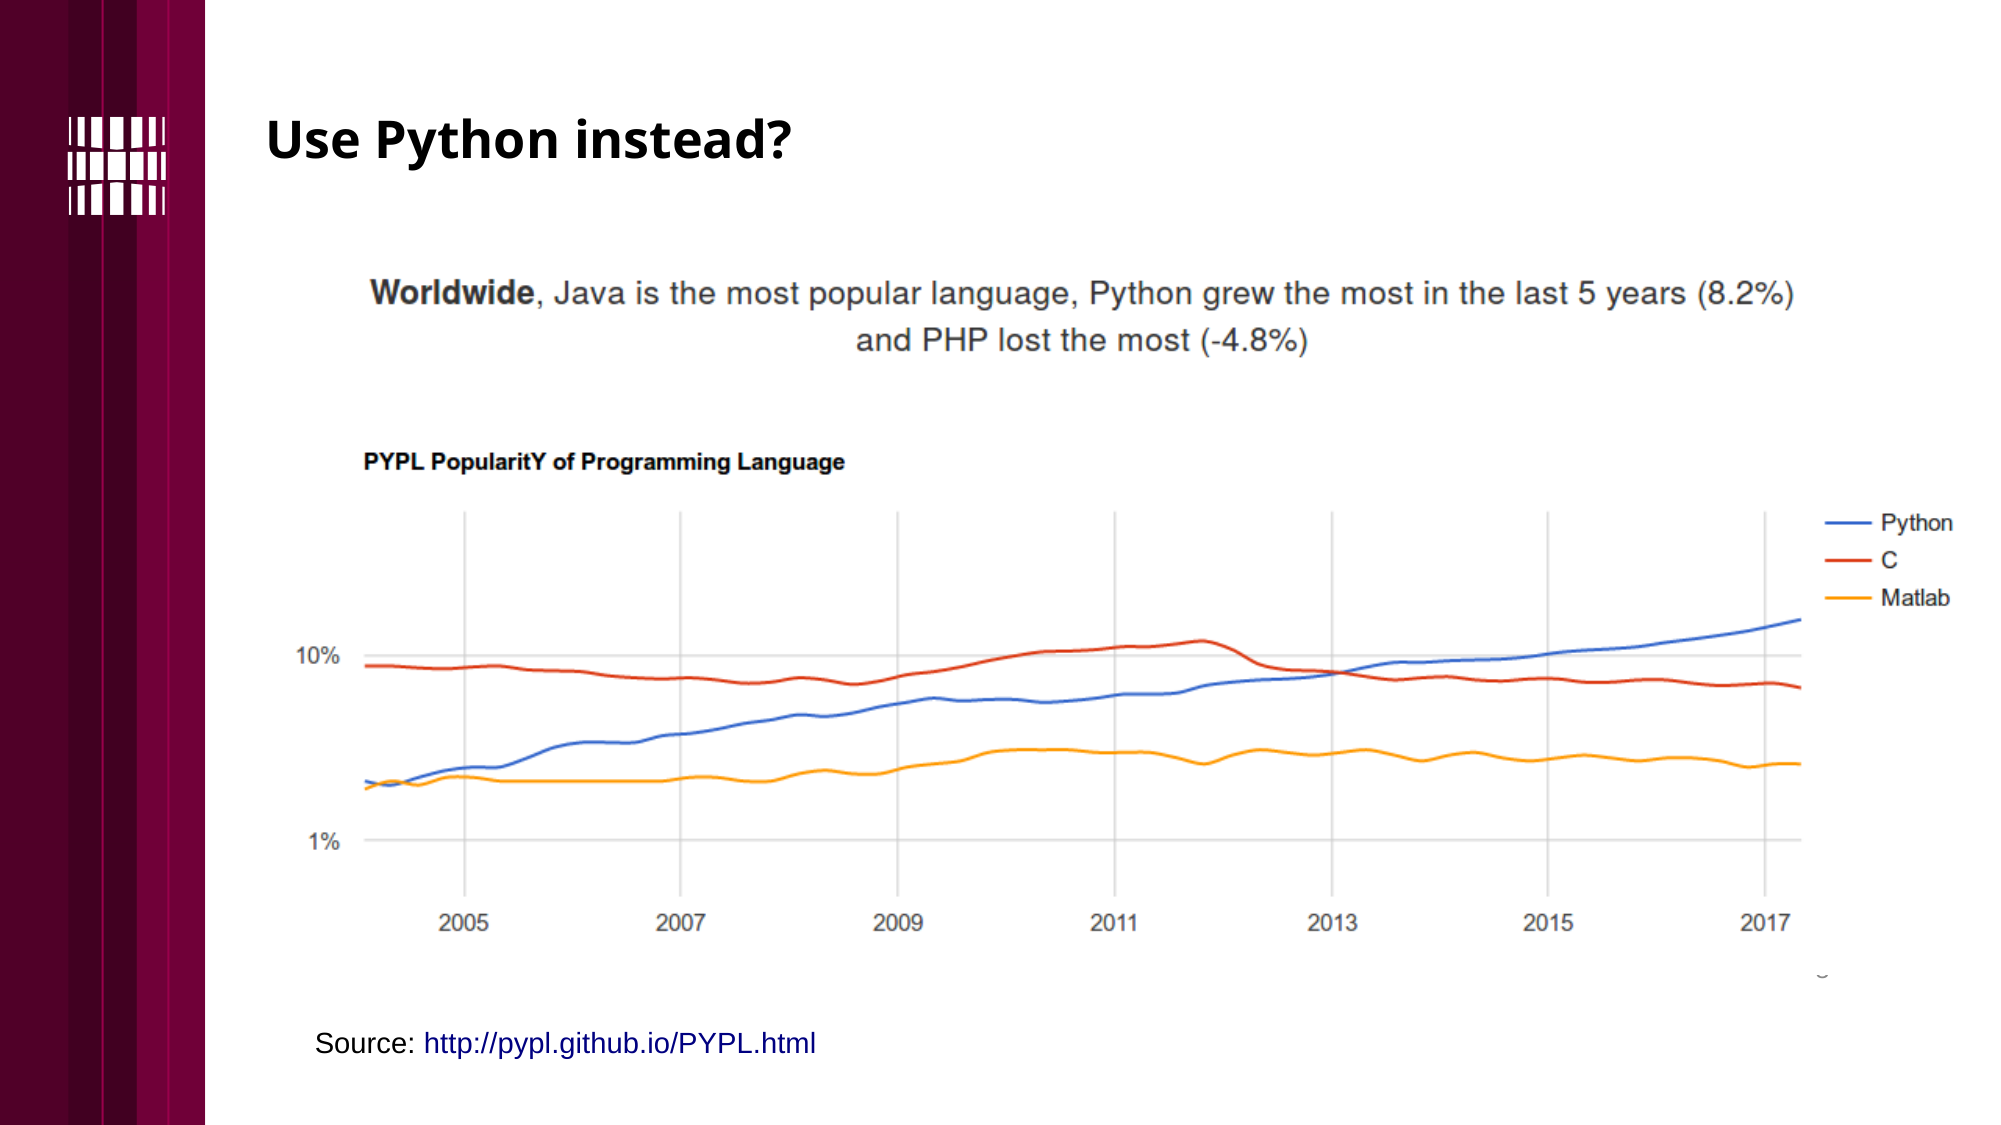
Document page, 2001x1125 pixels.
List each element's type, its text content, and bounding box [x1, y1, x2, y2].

picture [234, 245, 1986, 976]
list Use Python instead? [265, 106, 1713, 245]
text_box Source: http://pypl.github.io/PYPL.html [300, 1020, 971, 1077]
